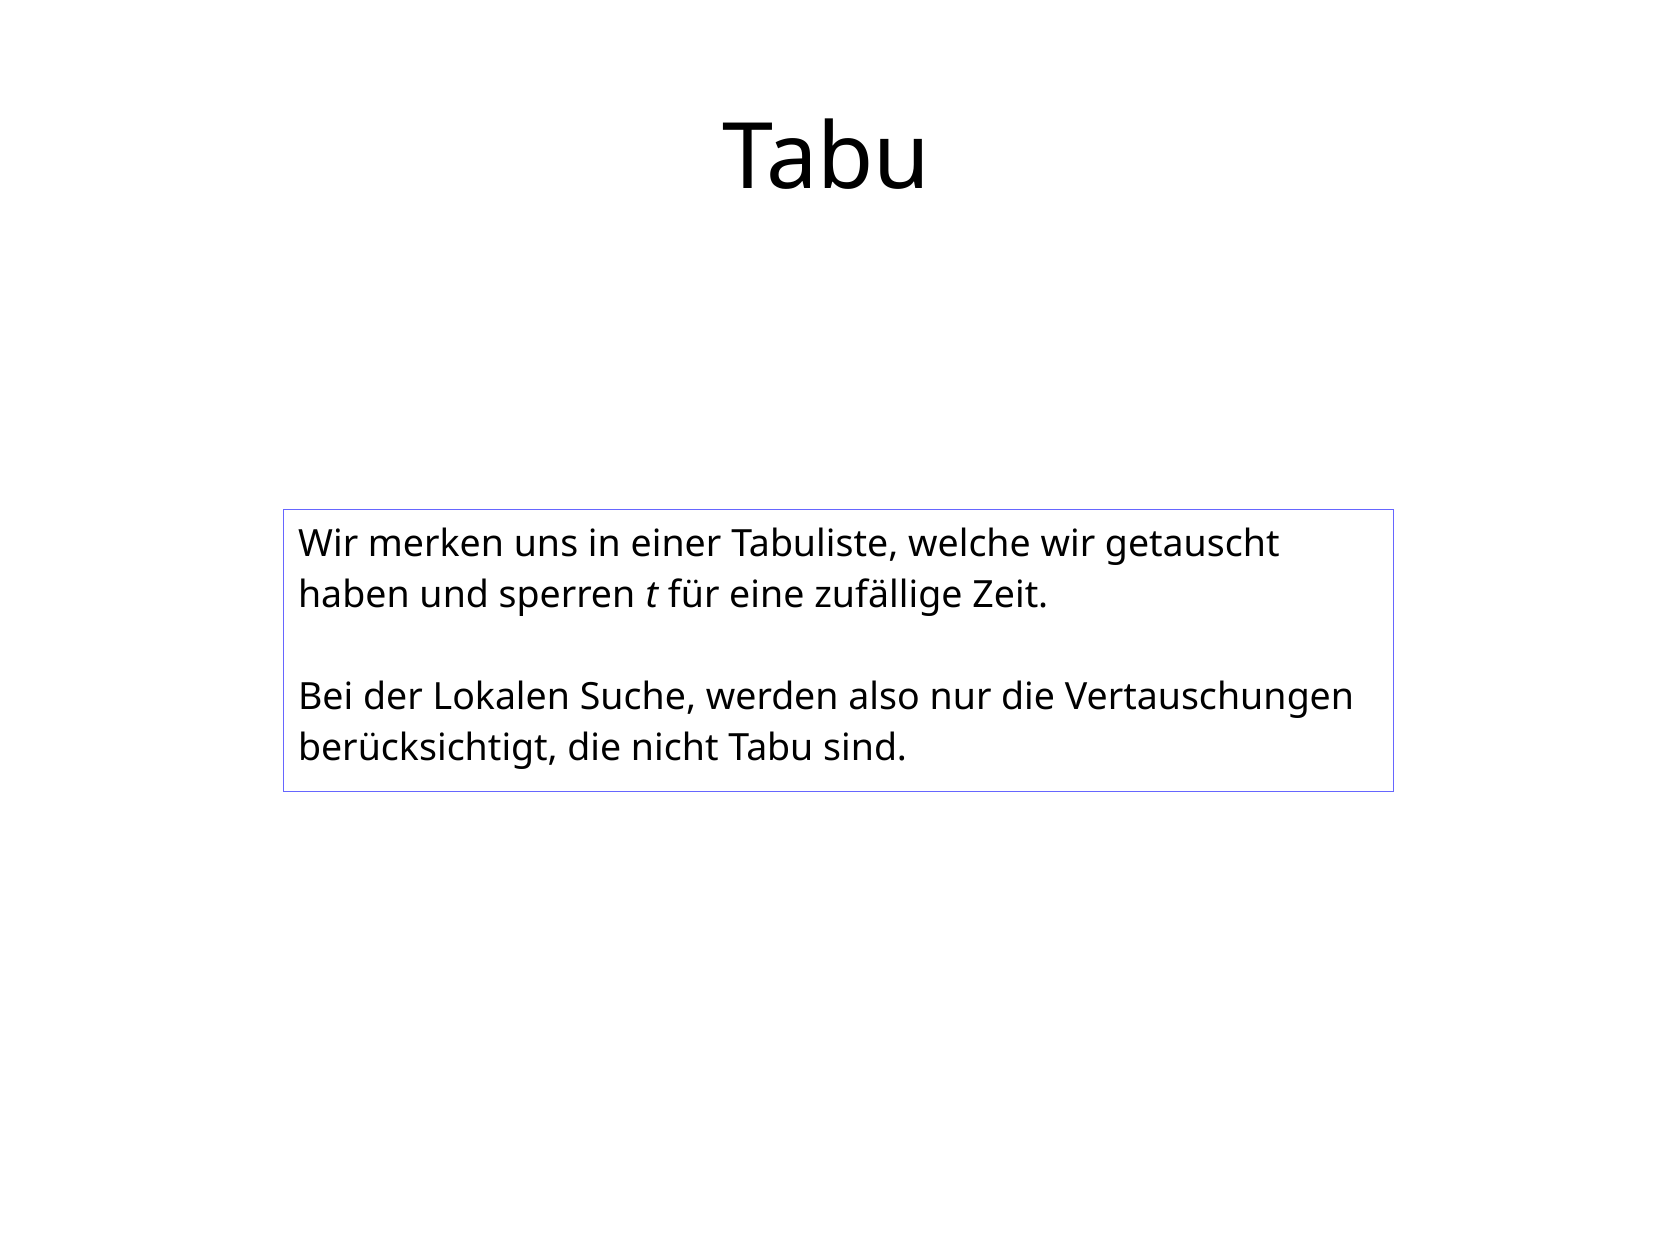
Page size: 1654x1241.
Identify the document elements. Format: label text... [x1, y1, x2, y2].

text_box Wir merken uns in einer Tabuliste, welche wir getauscht haben und sperren t für eine zufällige Zeit. Bei der Lokalen Suche, werden also nur die Vertauschungen berücksichtigt, die nicht Tabu sind. [283, 509, 1394, 792]
title Tabu [82, 49, 1571, 257]
